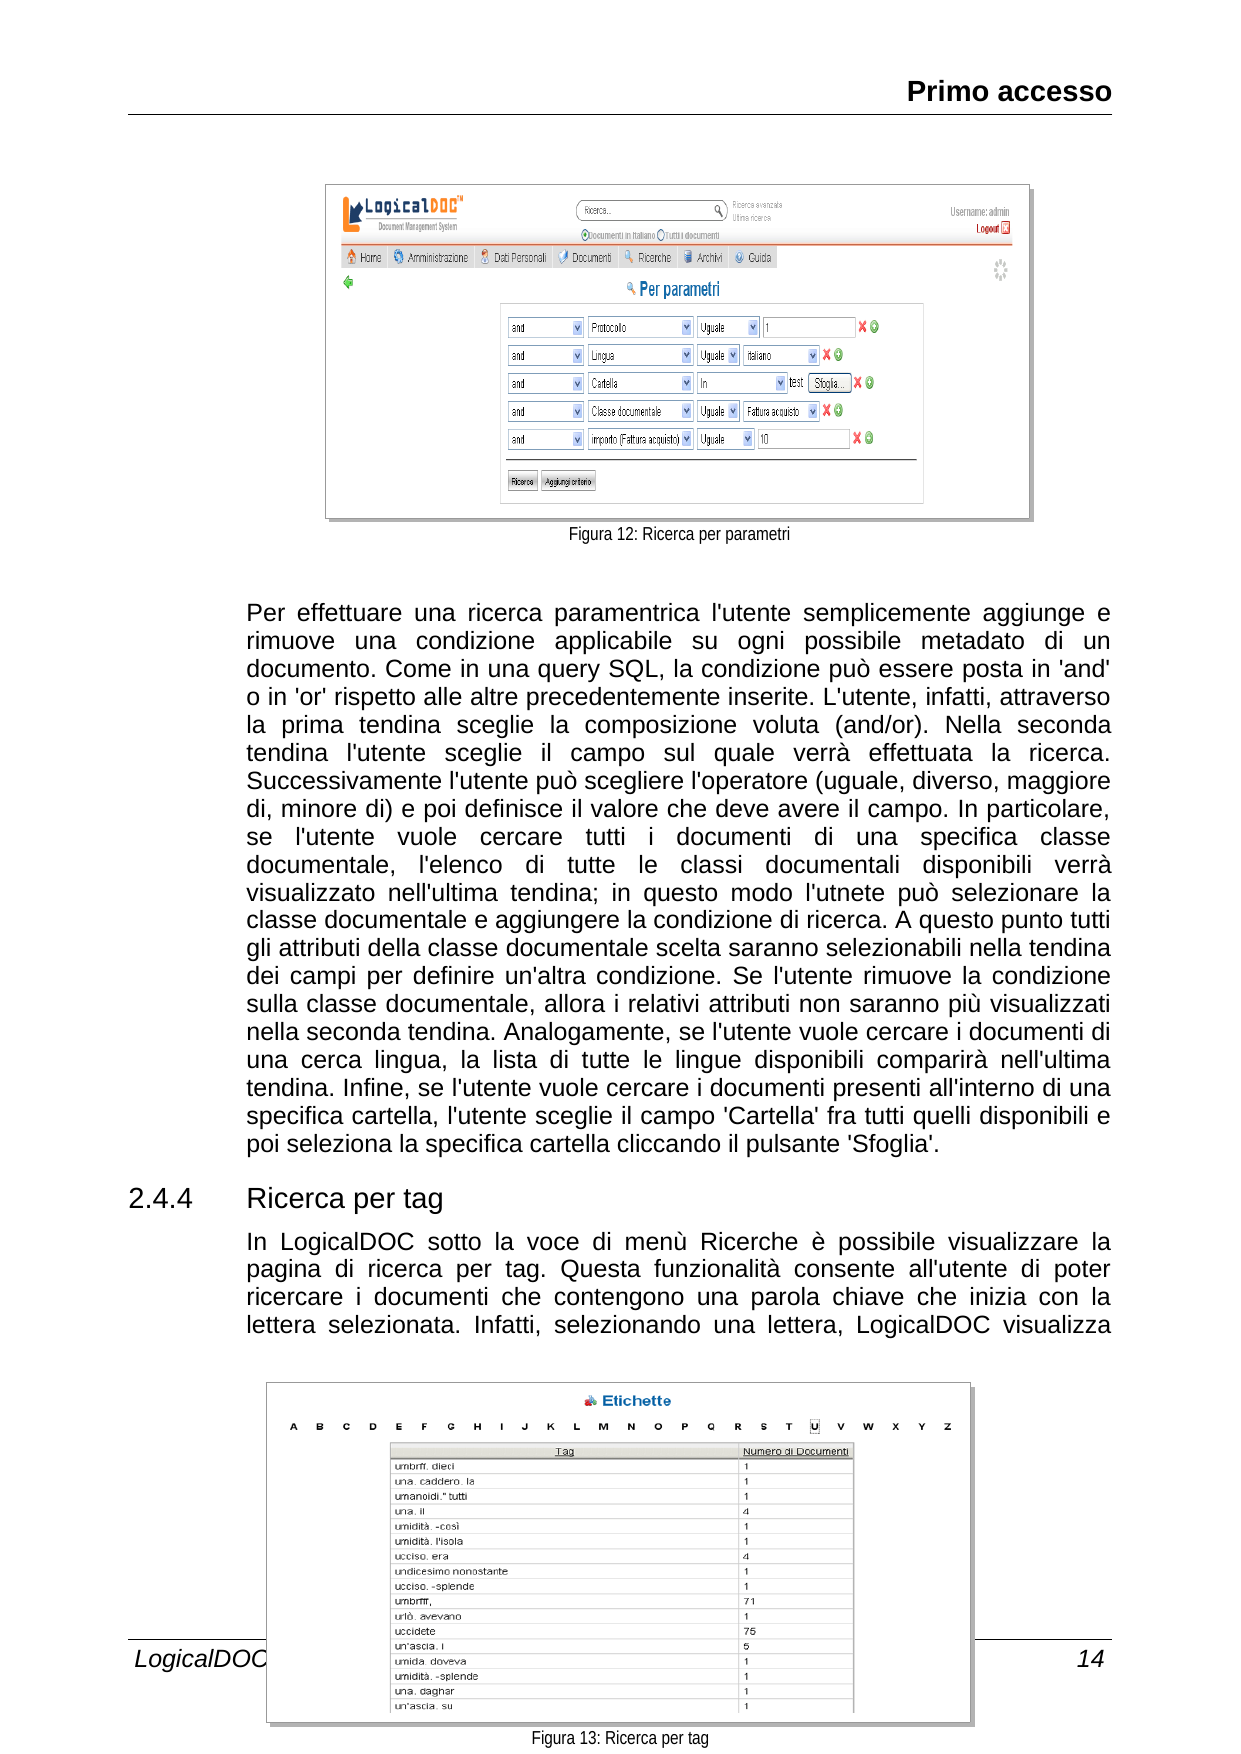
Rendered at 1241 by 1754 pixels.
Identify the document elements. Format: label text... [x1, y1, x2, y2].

text In LogicalDOC sotto la voce di menù Ricerche è possibile visualizzare la pagina di ricerca per tag. Questa funzionalità consente all'utente di poter ricercare i documenti che contengono una parola chiave che inizia con la lettera selezionata. Infatti, selezionando una lettera, LogicalDOC visualizza [246, 1227, 1112, 1339]
text Figura 12: Ricerca per parametri [327, 519, 1032, 544]
subtitle Ricerca per tag [128, 1182, 1112, 1215]
text Per effettuare una ricerca paramentrica l'utente semplicemente aggiunge e rimuove una condizione applicabile su ogni possibile metadato di un documento. Come in una query SQL, la condizione può essere posta in 'and' o in 'or' rispetto alle altre precedentemente inserite. L'utente, infatti, attraverso la prima tendina sceglie la composizione voluta (and/or). Nella seconda tendina l'utente sceglie il campo sul quale verrà effettuata la ricerca. Successivamente l'utente può scegliere l'operatore (uguale, diverso, maggiore di, minore di) e poi definisce il valore che deve avere il campo. In particolare, se l'utente vuole cercare tutti i documenti di una specifica classe documentale, l'elenco di tutte le classi documentali disponibili verrà visualizzato nell'ultima tendina; in questo modo l'utnete può selezionare la classe documentale e aggiungere la condizione di ricerca. A questo punto tutti gli attributi della classe documentale scelta saranno selezionabili nella tendina dei campi per definire un'altra condizione. Se l'utente rimuove la condizione sulla classe documentale, allora i relativi attributi non saranno più visualizzati nella seconda tendina. Analogamente, se l'utente vuole cercare i documenti di una cerca lingua, la lista di tutte le lingue disponibili comparirà nell'ultima tendina. Infine, se l'utente vuole cercare i documenti presenti all'interno di una specifica cartella, l'utente sceglie il campo 'Cartella' fra tutti quelli disponibili e poi seleziona la specifica cartella cliccando il pulsante 'Sfoglia'. [246, 599, 1112, 1158]
text Figura 13: Ricerca per tag [268, 1723, 973, 1748]
